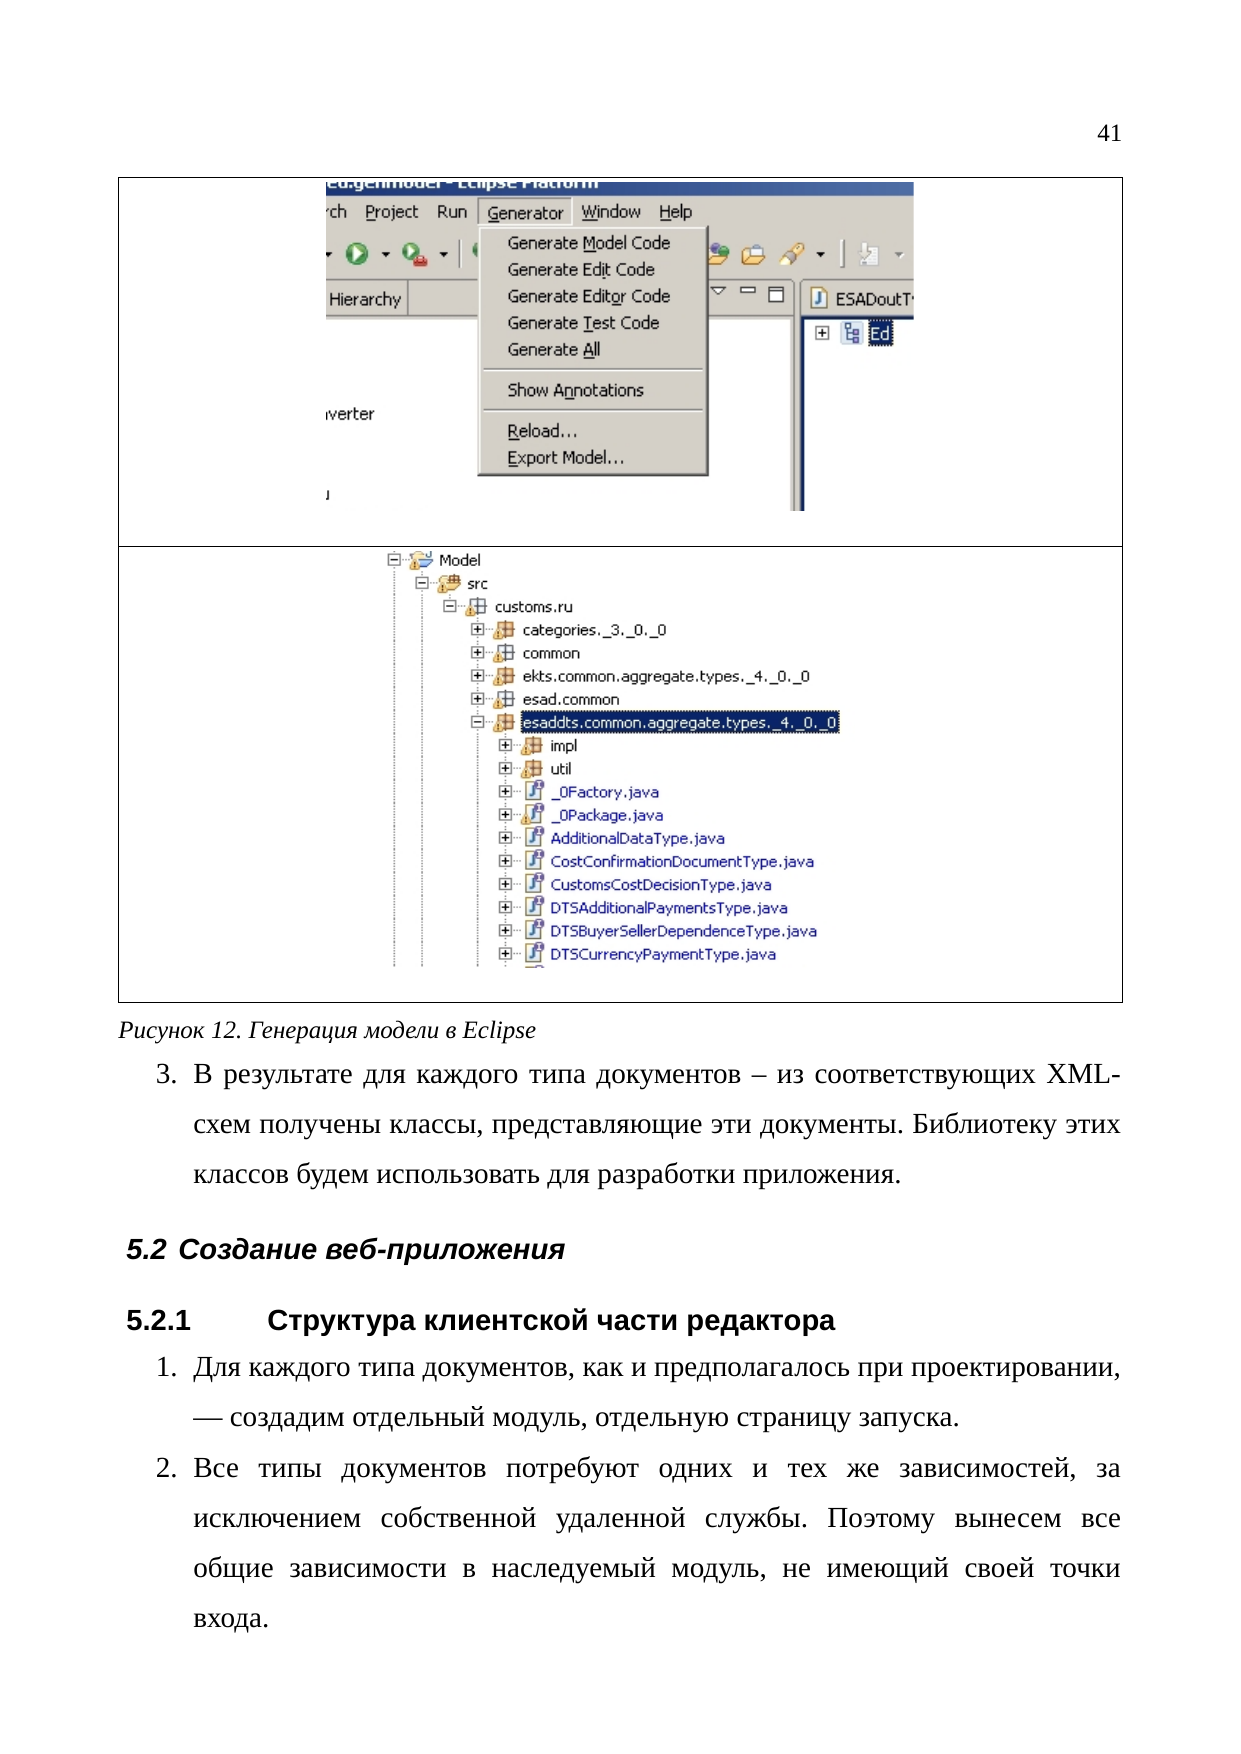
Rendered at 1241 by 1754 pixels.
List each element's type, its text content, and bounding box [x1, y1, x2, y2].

table_cell [119, 547, 1122, 1002]
picture [385, 551, 855, 968]
table_cell [119, 178, 1122, 546]
list В результате для каждого типа документов – из соответствующих XML-схем получены классы, представляющие эти документы. Библиотеку этих классов будем использовать для разработки приложения. [156, 1056, 1122, 1190]
list Для каждого типа документов, как и предполагалось при проектировании, — создадим отдельный модуль, отдельную страницу запуска. [156, 1349, 1122, 1433]
subtitle Создание веб-приложения [118, 1232, 1122, 1266]
text Рисунок 12. Генерация модели в Eclipse [118, 1015, 1122, 1043]
picture [326, 182, 914, 511]
list Все типы документов потребуют одних и тех же зависимостей, за исключением собственной удаленной службы. Поэтому вынесем все общие зависимости в наследуемый модуль, не имеющий своей точки входа. [156, 1450, 1122, 1634]
subtitle Структура клиентской части редактора [118, 1303, 1122, 1337]
